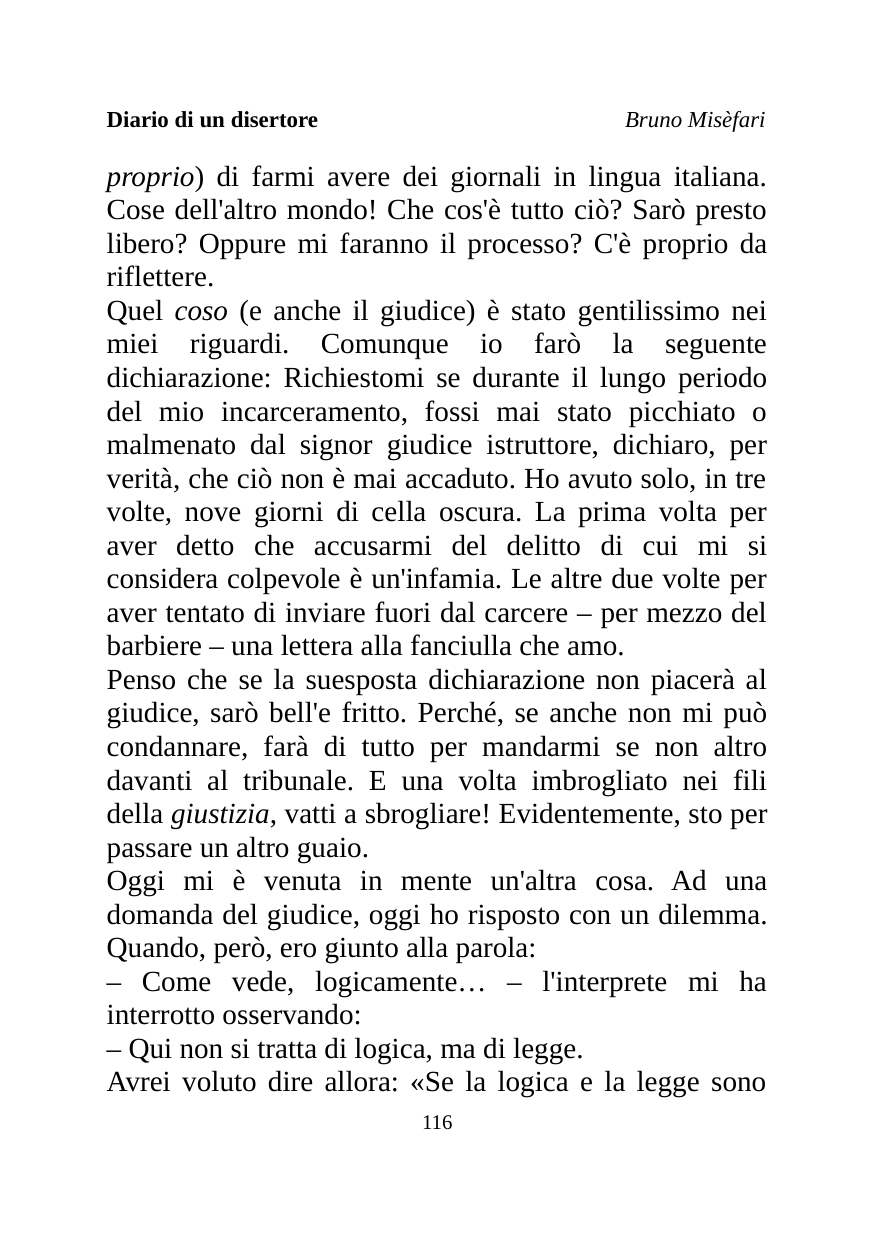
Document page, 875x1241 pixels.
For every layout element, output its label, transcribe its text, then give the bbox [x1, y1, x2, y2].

text proprio) di farmi avere dei giornali in lingua italiana. Cose dell'altro mondo! Che cos'è tutto ciò? Sarò presto libero? Oppure mi faranno il processo? C'è proprio da riflettere. [106, 159, 768, 293]
text Penso che se la suesposta dichiarazione non piacerà al giudice, sarò bell'e fritto. Perché, se anche non mi può condannare, farà di tutto per mandarmi se non altro davanti al tribunale. E una volta imbrogliato nei fili della giustizia, vatti a sbrogliare! Evidentemente, sto per passare un altro guaio. [106, 662, 768, 863]
text Quel coso (e anche il giudice) è stato gentilissimo nei miei riguardi. Comunque io farò la seguente dichiarazione: Richiestomi se durante il lungo periodo del mio incarceramento, fossi mai stato picchiato o malmenato dal signor giudice istruttore, dichiaro, per verità, che ciò non è mai accaduto. Ho avuto solo, in tre volte, nove giorni di cella oscura. La prima volta per aver detto che accusarmi del delitto di cui mi si considera colpevole è un'infamia. Le altre due volte per aver tentato di inviare fuori dal carcere – per mezzo del barbiere – una lettera alla fanciulla che amo. [106, 293, 768, 662]
text Avrei voluto dire allora: «Se la logica e la legge sono [106, 1064, 768, 1098]
text Oggi mi è venuta in mente un'altra cosa. Ad una domanda del giudice, oggi ho risposto con un dilemma. Quando, però, ero giunto alla parola: [106, 863, 768, 964]
text – Qui non si tratta di logica, ma di legge. [106, 1031, 768, 1064]
text – Come vede, logicamente… – l'interprete mi ha interrotto osservando: [106, 964, 768, 1031]
